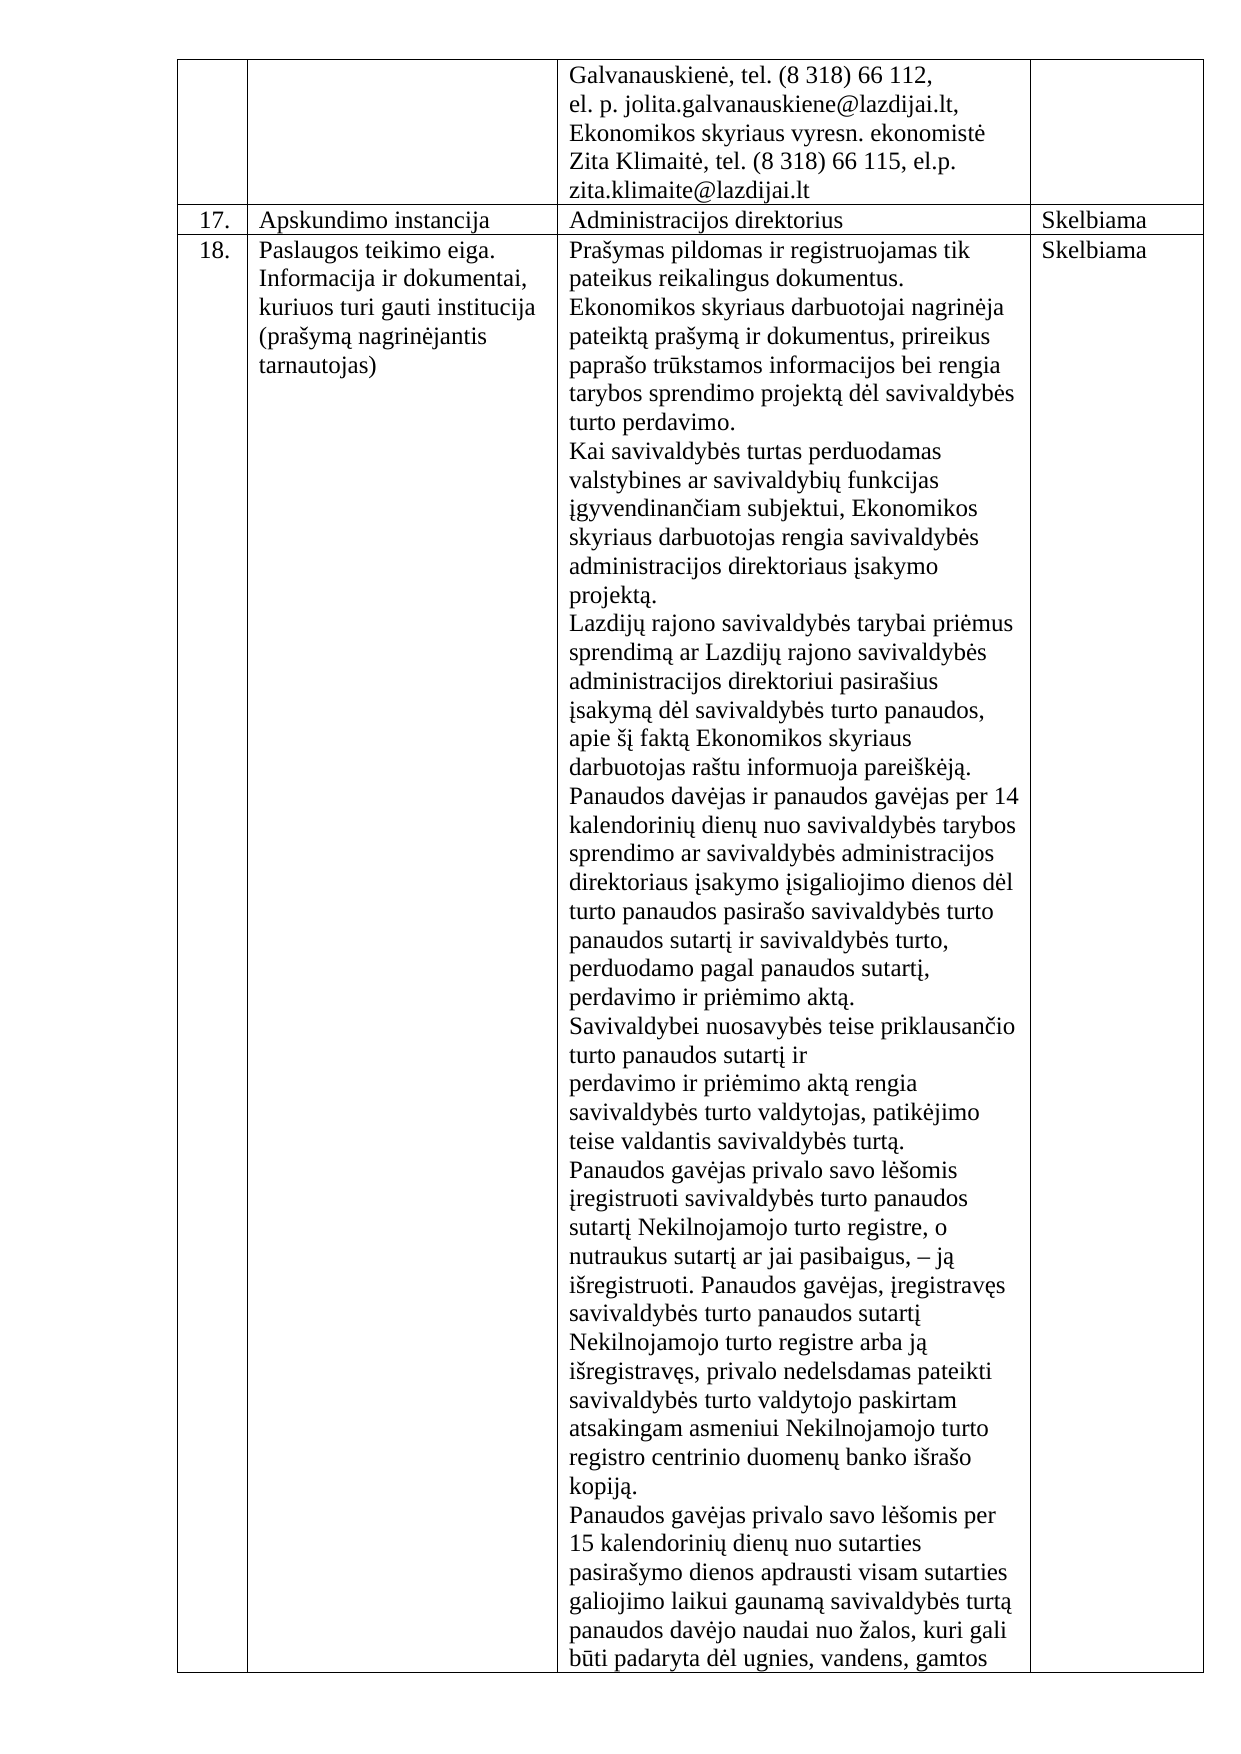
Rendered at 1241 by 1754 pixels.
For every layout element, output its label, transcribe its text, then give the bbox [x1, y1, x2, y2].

table_cell 17. [178, 205, 247, 234]
table_cell Skelbiama [1031, 235, 1203, 1672]
table_cell [1031, 60, 1203, 204]
table_cell 18. [178, 235, 247, 1672]
table_cell Apskundimo instancija [248, 205, 557, 234]
table_cell Paslaugos teikimo eiga. Informacija ir dokumentai, kuriuos turi gauti institucija (prašymą nagrinėjantis tarnautojas) [248, 235, 557, 1672]
table_cell Galvanauskienė, tel. (8 318) 66 112, el. p. jolita.galvanauskiene@lazdijai.lt, Ekonomikos skyriaus vyresn. ekonomistė Zita Klimaitė, tel. (8 318) 66 115, el.p. zita.klimaite@lazdijai.lt [558, 60, 1030, 204]
table_cell Prašymas pildomas ir registruojamas tik pateikus reikalingus dokumentus. Ekonomikos skyriaus darbuotojai nagrinėja pateiktą prašymą ir dokumentus, prireikus paprašo trūkstamos informacijos bei rengia tarybos sprendimo projektą dėl savivaldybės turto perdavimo. Kai savivaldybės turtas perduodamas valstybines ar savivaldybių funkcijas įgyvendinančiam subjektui, Ekonomikos skyriaus darbuotojas rengia savivaldybės administracijos direktoriaus įsakymo projektą. Lazdijų rajono savivaldybės tarybai priėmus sprendimą ar Lazdijų rajono savivaldybės administracijos direktoriui pasirašius įsakymą dėl savivaldybės turto panaudos, apie šį faktą Ekonomikos skyriaus darbuotojas raštu informuoja pareiškėją. Panaudos davėjas ir panaudos gavėjas per 14 kalendorinių dienų nuo savivaldybės tarybos sprendimo ar savivaldybės administracijos direktoriaus įsakymo įsigaliojimo dienos dėl turto panaudos pasirašo savivaldybės turto panaudos sutartį ir savivaldybės turto, perduodamo pagal panaudos sutartį, perdavimo ir priėmimo aktą. Savivaldybei nuosavybės teise priklausančio turto panaudos sutartį ir perdavimo ir priėmimo aktą rengia savivaldybės turto valdytojas, patikėjimo teise valdantis savivaldybės turtą. Panaudos gavėjas privalo savo lėšomis įregistruoti savivaldybės turto panaudos sutartį Nekilnojamojo turto registre, o nutraukus sutartį ar jai pasibaigus, – ją išregistruoti. Panaudos gavėjas, įregistravęs savivaldybės turto panaudos sutartį Nekilnojamojo turto registre arba ją išregistravęs, privalo nedelsdamas pateikti savivaldybės turto valdytojo paskirtam atsakingam asmeniui Nekilnojamojo turto registro centrinio duomenų banko išrašo kopiją. Panaudos gavėjas privalo savo lėšomis per 15 kalendorinių dienų nuo sutarties pasirašymo dienos apdrausti visam sutarties galiojimo laikui gaunamą savivaldybės turtą panaudos davėjo naudai nuo žalos, kuri gali būti padaryta dėl ugnies, vandens, gamtos [558, 235, 1030, 1672]
table_cell [248, 60, 557, 204]
table_cell [178, 60, 247, 204]
table_cell Skelbiama [1031, 205, 1203, 234]
table_cell Administracijos direktorius [558, 205, 1030, 234]
